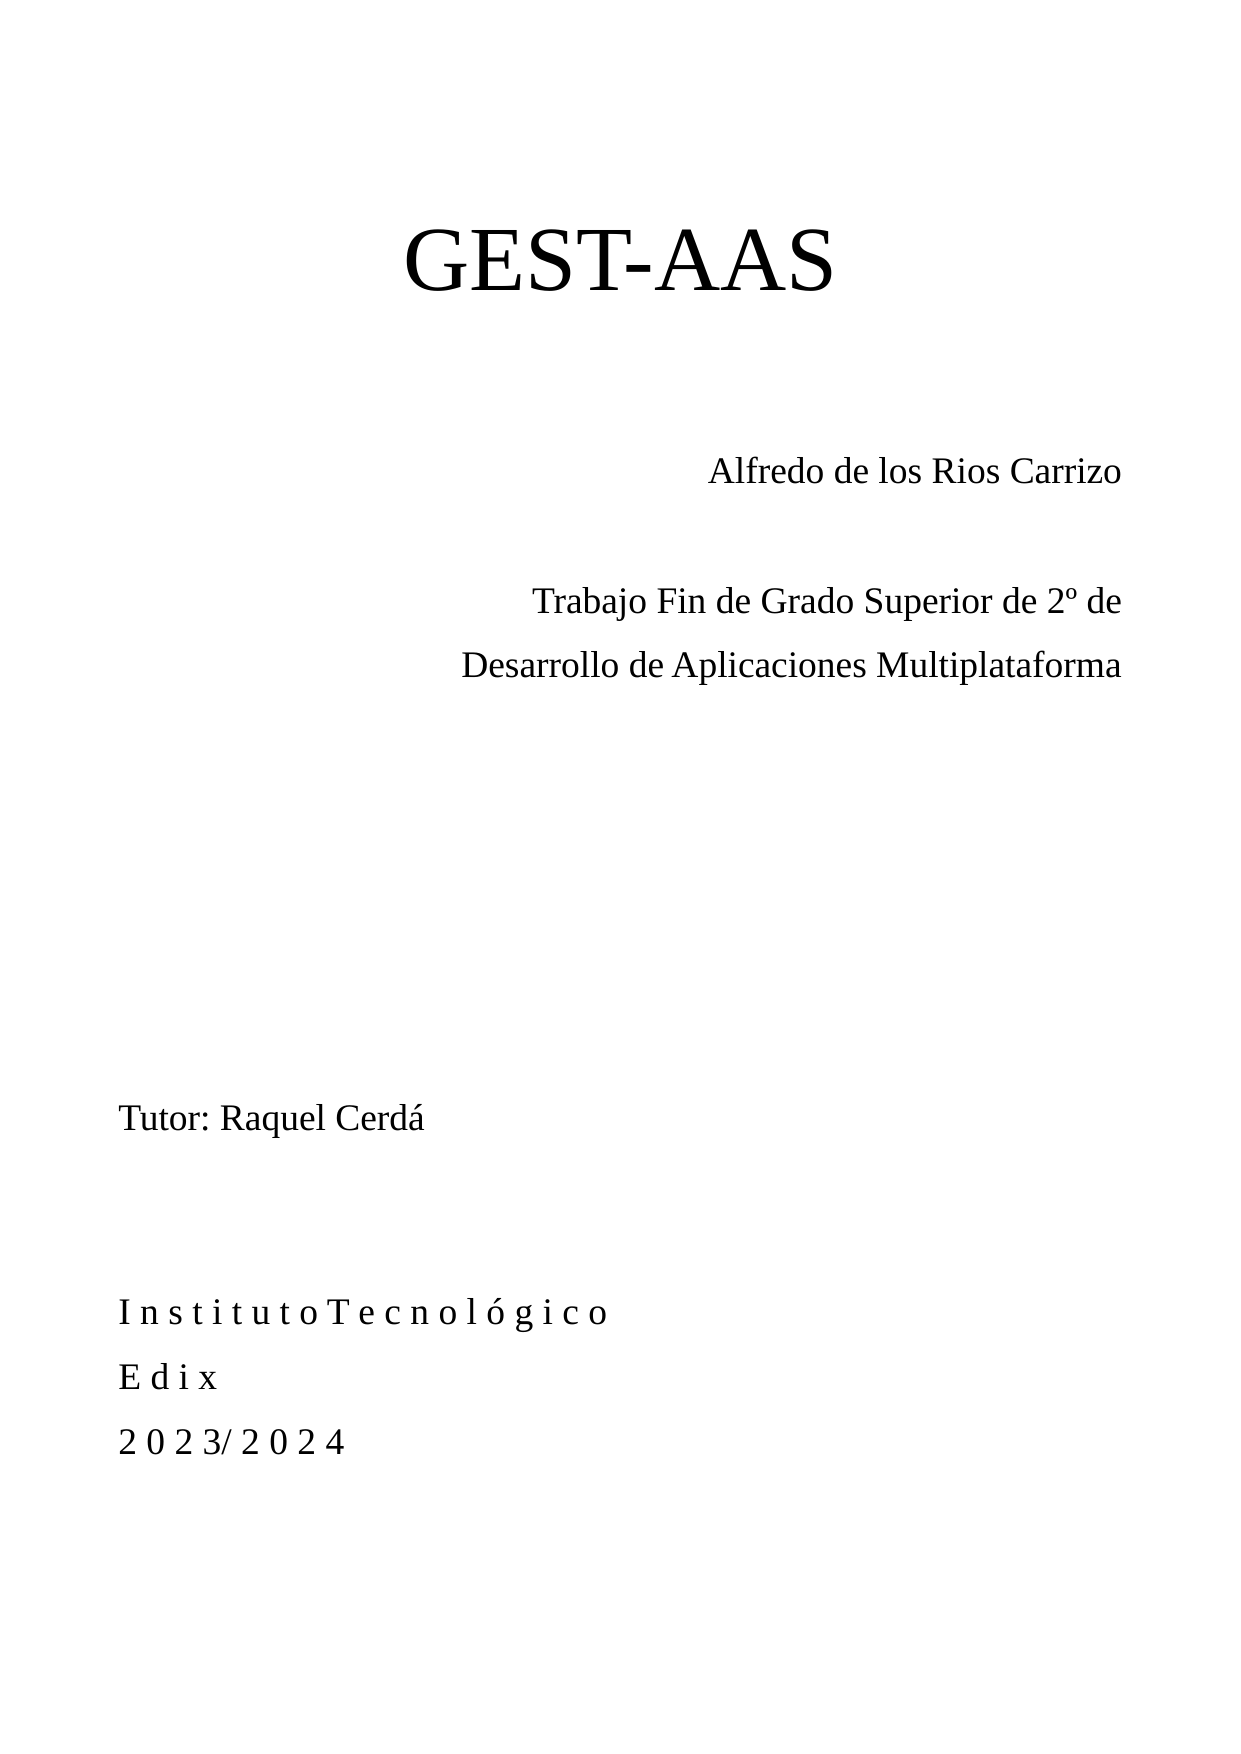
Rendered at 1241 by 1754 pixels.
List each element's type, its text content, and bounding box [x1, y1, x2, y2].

text Tutor: Raquel Cerdá [118, 1096, 1122, 1139]
text GEST-AAS [118, 204, 1122, 310]
text Trabajo Fin de Grado Superior de 2º de Desarrollo de Aplicaciones Multiplataforma [118, 578, 1122, 686]
text I n s t i t u t o T e c n o l ó g i c o E d i x 2 0 2 3/ 2 0 2 4 [118, 1290, 1122, 1462]
text Alfredo de los Rios Carrizo [118, 449, 1122, 492]
